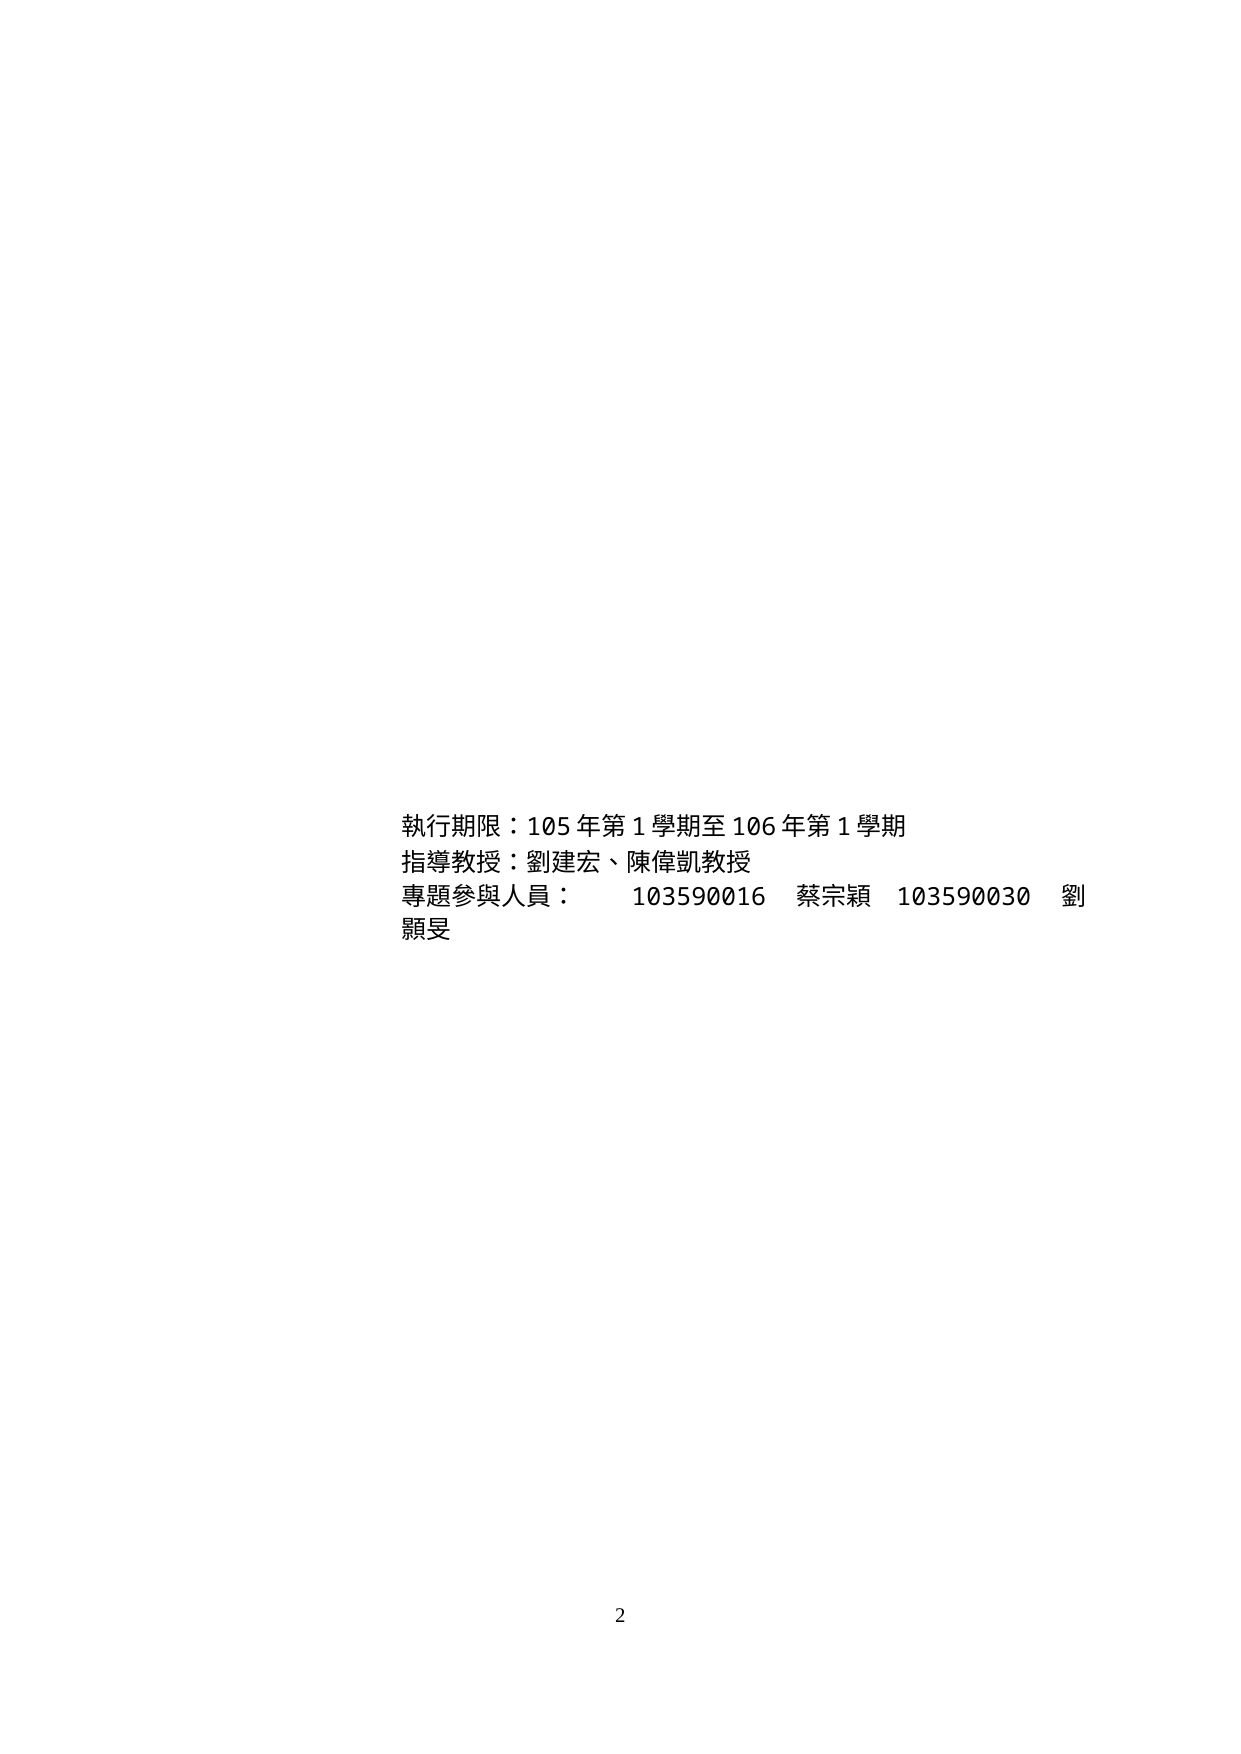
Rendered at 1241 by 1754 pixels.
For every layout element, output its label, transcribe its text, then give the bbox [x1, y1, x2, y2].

text 專題參與人員： 103590016 蔡宗穎 103590030 劉顥旻 [401, 878, 1090, 945]
text 執行期限：105年第1學期至106年第1學期 [401, 782, 1090, 845]
text 指導教授：劉建宏、陳偉凱教授 [401, 845, 1090, 878]
